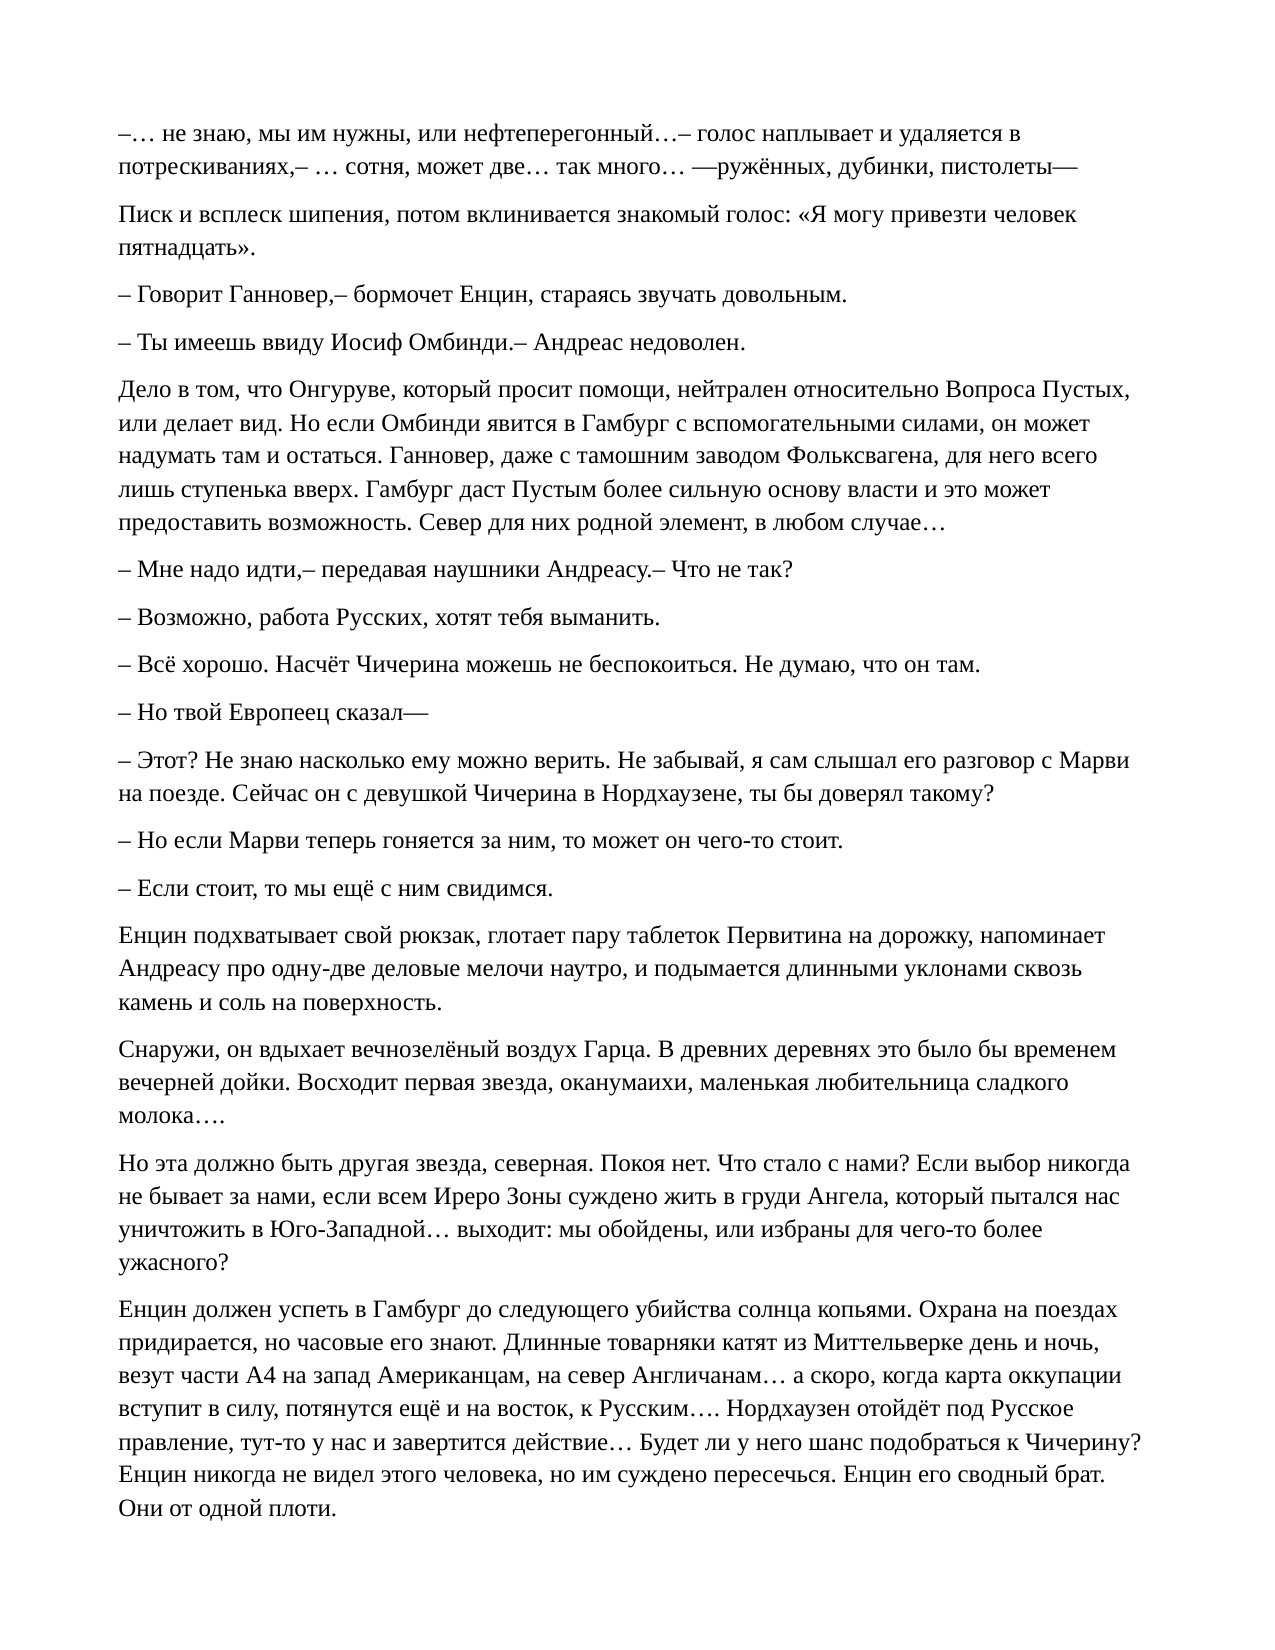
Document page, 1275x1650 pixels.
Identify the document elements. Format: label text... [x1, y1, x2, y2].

text – Всё хорошо. Насчёт Чичерина можешь не беспокоиться. Не думаю, что он там. [118, 649, 1157, 678]
text – Если стоит, то мы ещё с ним свидимся. [118, 873, 1157, 902]
text – Этот? Не знаю насколько ему можно верить. Не забывай, я сам слышал его разговор с Марви на поезде. Сейчас он с девушкой Чичерина в Нордхаузене, ты бы доверял такому? [118, 745, 1157, 806]
text – Ты имеешь ввиду Иосиф Омбинди.– Андреас недоволен. [118, 327, 1157, 356]
text Енцин подхватывает свой рюкзак, глотает пару таблеток Первитина на дорожку, напоминает Андреасу про одну-две деловые мелочи наутро, и подымается длинными уклонами сквозь камень и соль на поверхность. [118, 921, 1157, 1015]
text Но эта должно быть другая звезда, северная. Покоя нет. Что стало с нами? Если выбор никогда не бывает за нами, если всем Иреро Зоны суждено жить в груди Ангела, который пытался нас уничтожить в Юго-Западной… выходит: мы обойдены, или избраны для чего-то более ужасного? [118, 1148, 1157, 1276]
text – Но если Марви теперь гоняется за ним, то может он чего-то стоит. [118, 825, 1157, 854]
text Дело в том, что Онгуруве, который просит помощи, нейтрален относительно Вопроса Пустых, или делает вид. Но если Омбинди явится в Гамбург с вспомогательными силами, он может надумать там и остаться. Ганновер, даже с тамошним заводом Фольксвагена, для него всего лишь ступенька вверх. Гамбург даст Пустым более сильную основу власти и это может предоставить возможность. Север для них родной элемент, в любом случае… [118, 374, 1157, 535]
text – Возможно, работа Русских, хотят тебя выманить. [118, 602, 1157, 631]
text Снаружи, он вдыхает вечнозелёный воздух Гарца. В древних деревнях это было бы временем вечерней дойки. Восходит первая звезда, оканумаихи, маленькая любительница сладкого молока…. [118, 1034, 1157, 1129]
text – Но твой Европеец сказал— [118, 697, 1157, 726]
text Писк и всплеск шипения, потом вклинивается знакомый голос: «Я могу привезти человек пятнадцать». [118, 199, 1157, 261]
text –… не знаю, мы им нужны, или нефтеперегонный…– голос наплывает и удаляется в потрескиваниях,– … сотня, может две… так много… —ружённых, дубинки, пистолеты— [118, 118, 1157, 180]
text Енцин должен успеть в Гамбург до следующего убийства солнца копьями. Охрана на поездах придирается, но часовые его знают. Длинные товарняки катят из Миттельверке день и ночь, везут части А4 на запад Американцам, на север Англичанам… а скоро, когда карта оккупации вступит в силу, потянутся ещё и на восток, к Русским…. Нордхаузен отойдёт под Русское правление, тут-то у нас и завертится действие… Будет ли у него шанс подобраться к Чичерину? Енцин никогда не видел этого человека, но им суждено пересечься. Енцин его сводный брат. Они от одной плоти. [118, 1294, 1157, 1521]
text – Говорит Ганновер,– бормочет Енцин, стараясь звучать довольным. [118, 279, 1157, 308]
text – Мне надо идти,– передавая наушники Андреасу.– Что не так? [118, 554, 1157, 583]
